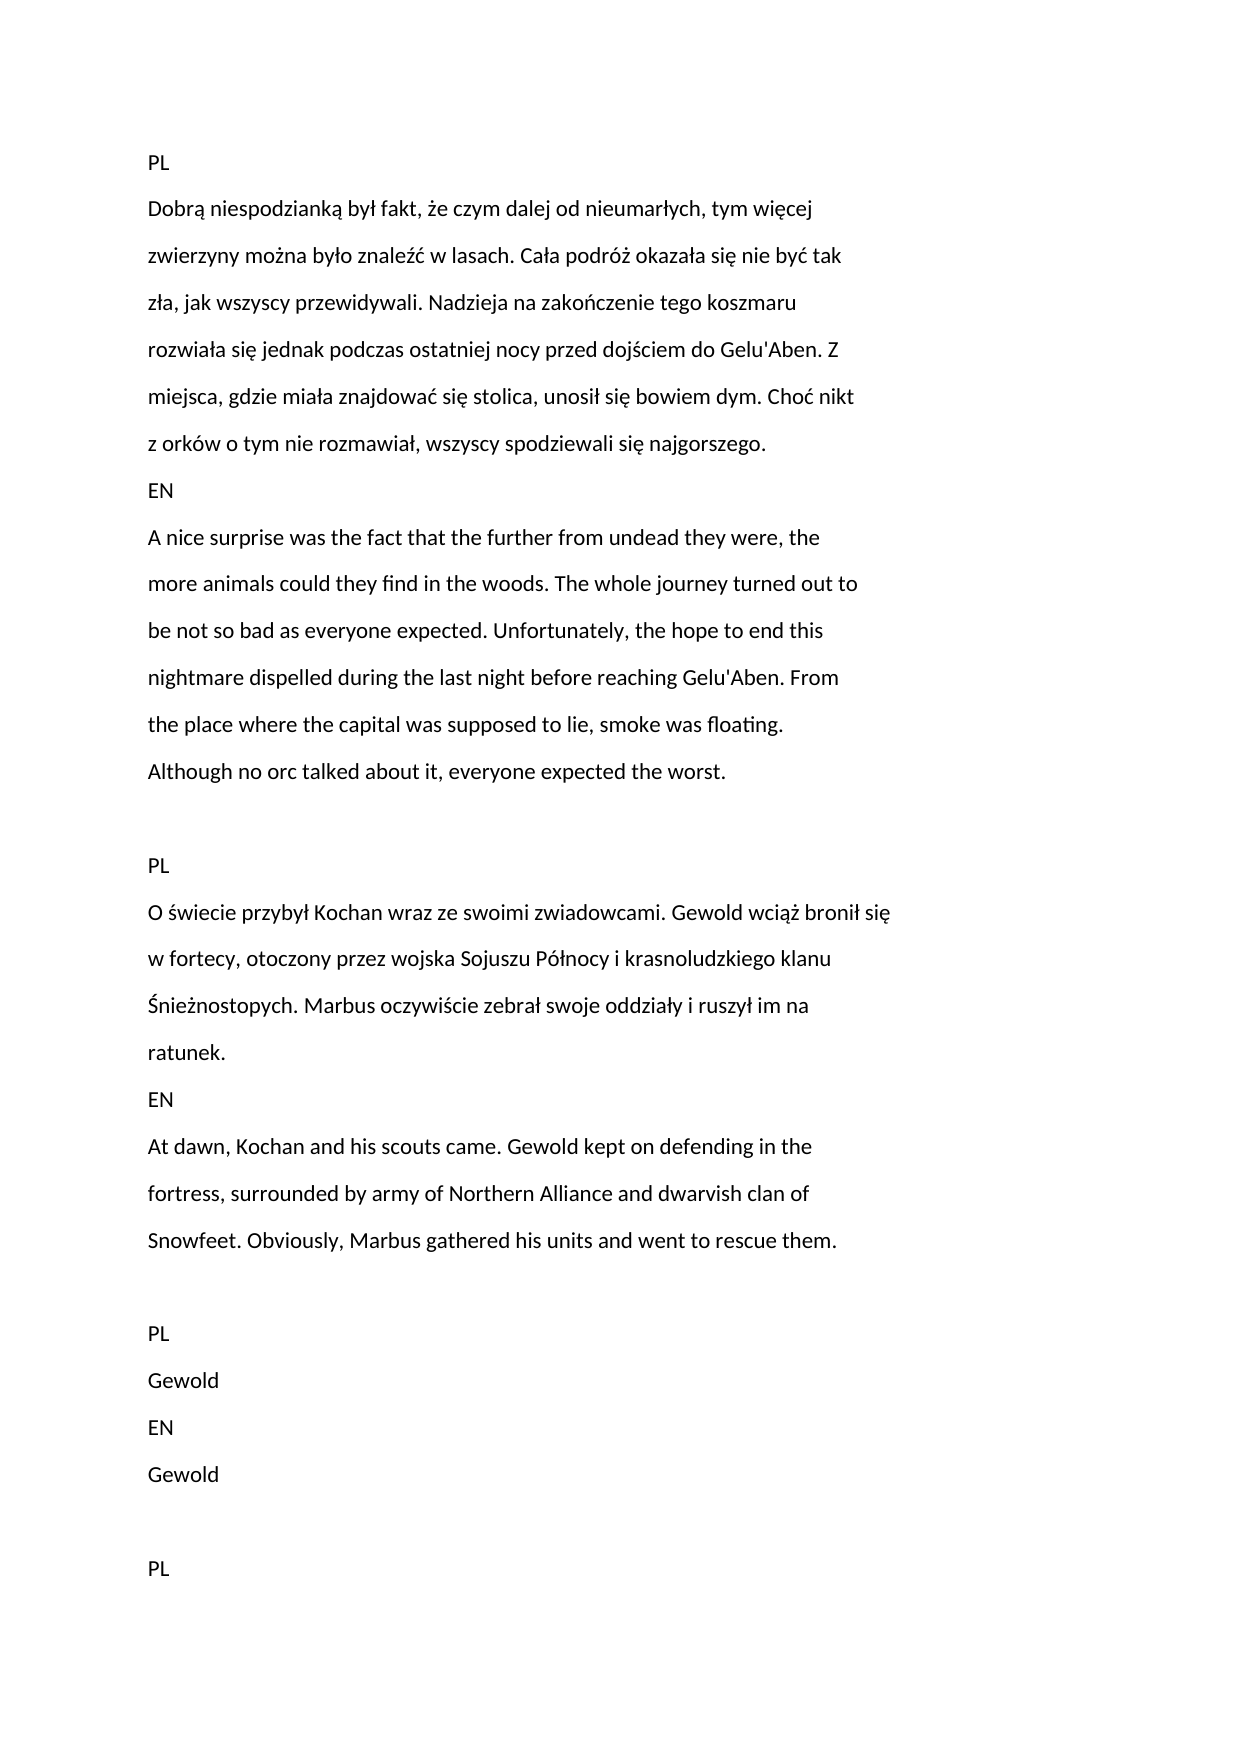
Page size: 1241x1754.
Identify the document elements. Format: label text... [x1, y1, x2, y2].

text Gewold [148, 1366, 1093, 1394]
text fortress, surrounded by army of Northern Alliance and dwarvish clan of [148, 1179, 1093, 1207]
text more animals could they find in the woods. The whole journey turned out to [148, 569, 1093, 597]
text At dawn, Kochan and his scouts came. Gewold kept on defending in the [148, 1132, 1093, 1160]
text nightmare dispelled during the last night before reaching Gelu'Aben. From [148, 663, 1093, 691]
text the place where the capital was supposed to lie, smoke was floating. [148, 710, 1093, 738]
text Dobrą niespodzianką był fakt, że czym dalej od nieumarłych, tym więcej [148, 194, 1093, 222]
text w fortecy, otoczony przez wojska Sojuszu Północy i krasnoludzkiego klanu [148, 944, 1093, 972]
text EN [148, 1085, 1093, 1113]
text PL [148, 1554, 1093, 1582]
text miejsca, gdzie miała znajdować się stolica, unosił się bowiem dym. Choć nikt [148, 382, 1093, 410]
text zła, jak wszyscy przewidywali. Nadzieja na zakończenie tego koszmaru [148, 288, 1093, 316]
text EN [148, 1413, 1093, 1441]
text z orków o tym nie rozmawiał, wszyscy spodziewali się najgorszego. [148, 429, 1093, 457]
text Śnieżnostopych. Marbus oczywiście zebrał swoje oddziały i ruszył im na [148, 991, 1093, 1019]
text ratunek. [148, 1038, 1093, 1066]
text PL [148, 148, 1093, 176]
text be not so bad as everyone expected. Unfortunately, the hope to end this [148, 616, 1093, 644]
text PL [148, 851, 1093, 879]
text O świecie przybył Kochan wraz ze swoimi zwiadowcami. Gewold wciąż bronił się [148, 898, 1093, 926]
text Snowfeet. Obviously, Marbus gathered his units and went to rescue them. [148, 1226, 1093, 1254]
text Although no orc talked about it, everyone expected the worst. [148, 757, 1093, 785]
text PL [148, 1319, 1093, 1347]
text zwierzyny można było znaleźć w lasach. Cała podróż okazała się nie być tak [148, 241, 1093, 269]
text A nice surprise was the fact that the further from undead they were, the [148, 523, 1093, 551]
text rozwiała się jednak podczas ostatniej nocy przed dojściem do Gelu'Aben. Z [148, 335, 1093, 363]
text EN [148, 476, 1093, 504]
text Gewold [148, 1460, 1093, 1488]
